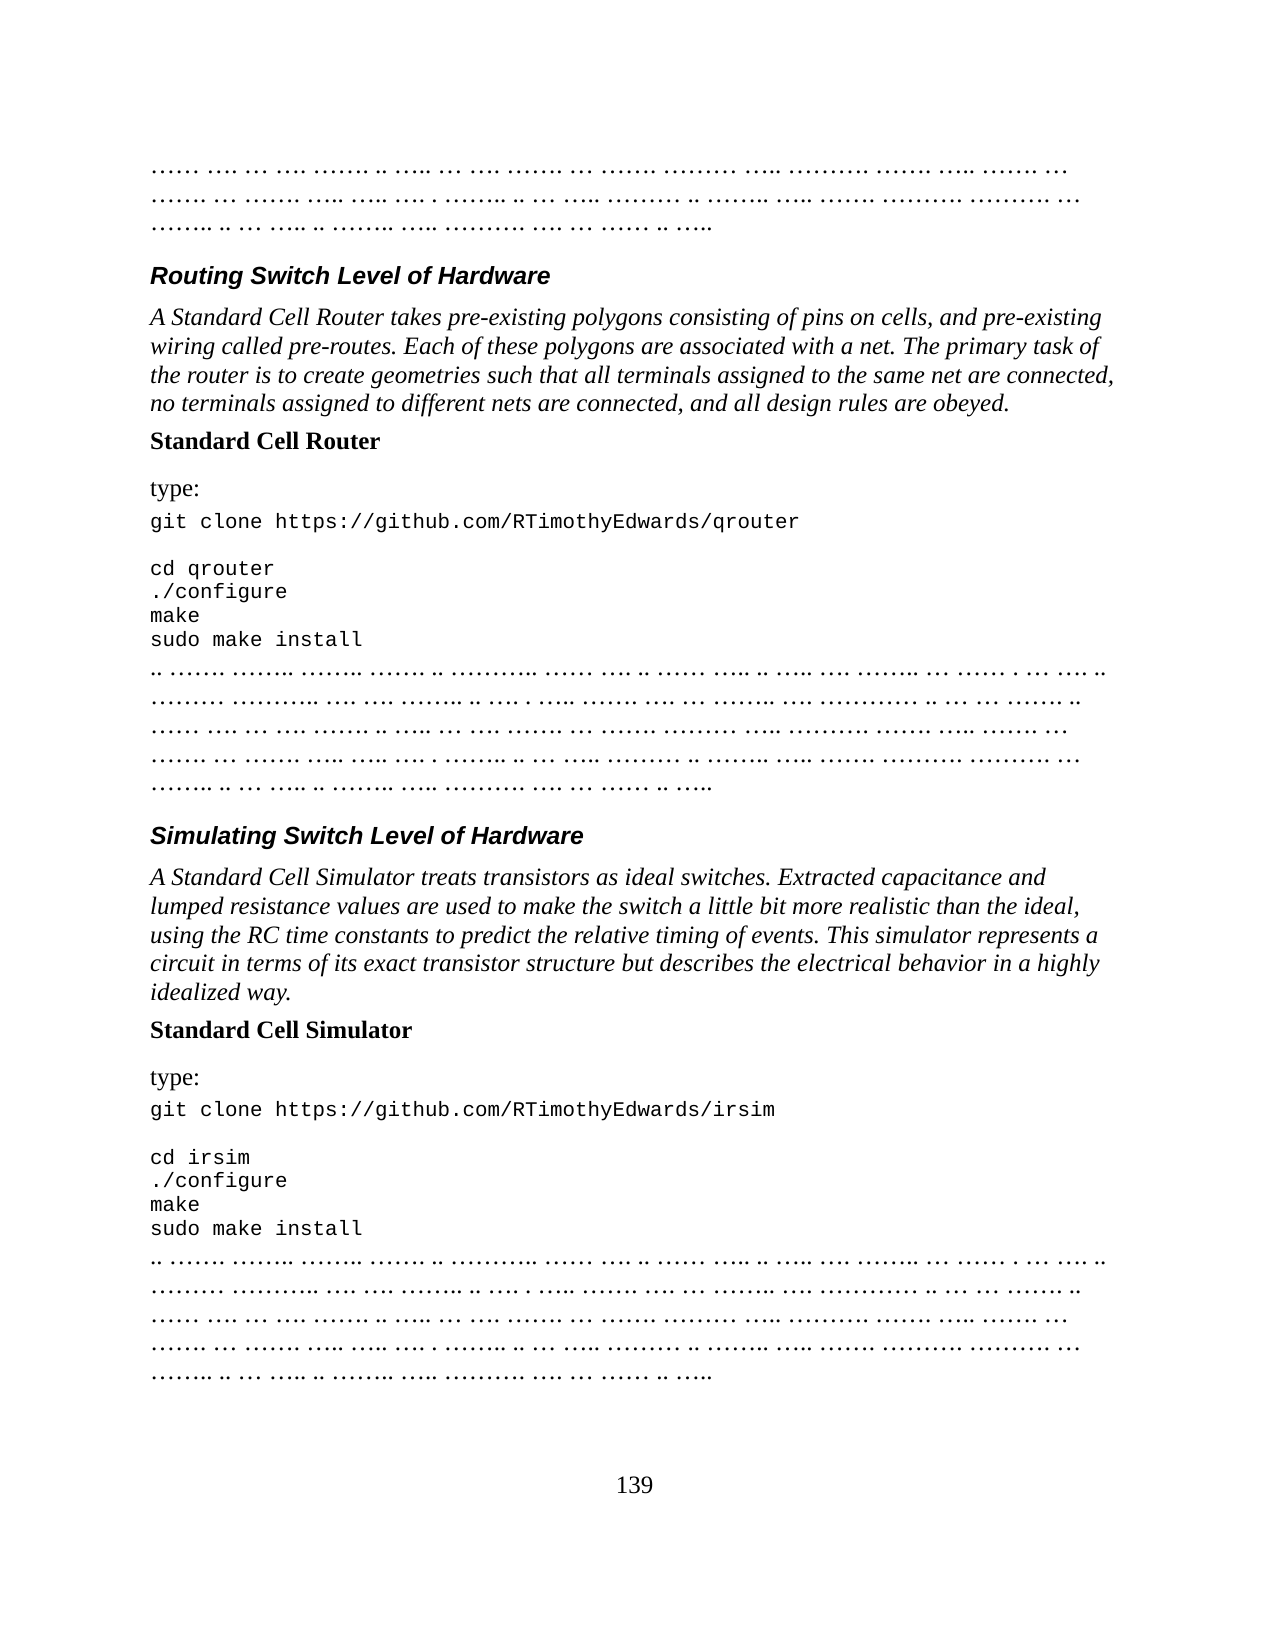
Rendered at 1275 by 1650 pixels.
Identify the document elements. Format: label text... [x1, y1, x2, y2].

text A Standard Cell Router takes pre-existing polygons consisting of pins on cells, and pre-existing wiring called pre-routes. Each of these polygons are associated with a net. The primary task of the router is to create geometries such that all terminals assigned to the same net are connected, no terminals assigned to different nets are connected, and all design rules are obeyed. [150, 302, 1125, 417]
subtitle Simulating Switch Level of Hardware [150, 821, 1125, 850]
text .. ……. …….. …….. ……. .. ……….. …… …. .. …… ….. .. ….. …. …….. … …… . … …. .. ……… ……….. …. …. …….. .. …. . ….. ……. …. … …….. …. ………… .. … … ……. .. …… …. … …. ……. .. ….. … …. ……. … ……. ……… ….. ………. ……. ….. ……. … ……. … ……. ….. ….. …. . …….. .. … ….. ……… .. …….. ….. ……. ………. ………. … …….. .. … ….. .. …….. ….. ………. …. … …… .. ….. [150, 652, 1125, 796]
text git clone https://github.com/RTimothyEdwards/irsim [150, 1099, 1125, 1123]
text sudo make install [150, 1218, 1125, 1241]
text sudo make install [150, 629, 1125, 652]
subtitle Routing Switch Level of Hardware [150, 261, 1125, 290]
text make [150, 605, 1125, 629]
text type: [150, 1062, 1125, 1090]
text …… …. … …. ……. .. ….. … …. ……. … ……. ……… ….. ………. ……. ….. ……. … ……. … ……. ….. ….. …. . …….. .. … ….. ……… .. …….. ….. ……. ………. ………. … …….. .. … ….. .. …….. ….. ………. …. … …… .. ….. [150, 150, 1125, 236]
text type: [150, 473, 1125, 502]
text ./configure [150, 1170, 1125, 1194]
text .. ……. …….. …….. ……. .. ……….. …… …. .. …… ….. .. ….. …. …….. … …… . … …. .. ……… ……….. …. …. …….. .. …. . ….. ……. …. … …….. …. ………… .. … … ……. .. …… …. … …. ……. .. ….. … …. ……. … ……. ……… ….. ………. ……. ….. ……. … ……. … ……. ….. ….. …. . …….. .. … ….. ……… .. …….. ….. ……. ………. ………. … …….. .. … ….. .. …….. ….. ………. …. … …… .. ….. [150, 1241, 1125, 1385]
text A Standard Cell Simulator treats transistors as ideal switches. Extracted capacitance and lumped resistance values are used to make the switch a little bit more realistic than the ideal, using the RC time constants to predict the relative timing of events. This simulator represents a circuit in terms of its exact transistor structure but describes the electrical behavior in a highly idealized way. [150, 862, 1125, 1006]
text ./configure [150, 582, 1125, 605]
text make [150, 1194, 1125, 1218]
text git clone https://github.com/RTimothyEdwards/qrouter [150, 511, 1125, 534]
text Standard Cell Router [150, 426, 1125, 455]
text cd irsim [150, 1147, 1125, 1170]
text Standard Cell Simulator [150, 1015, 1125, 1044]
text cd qrouter [150, 558, 1125, 582]
